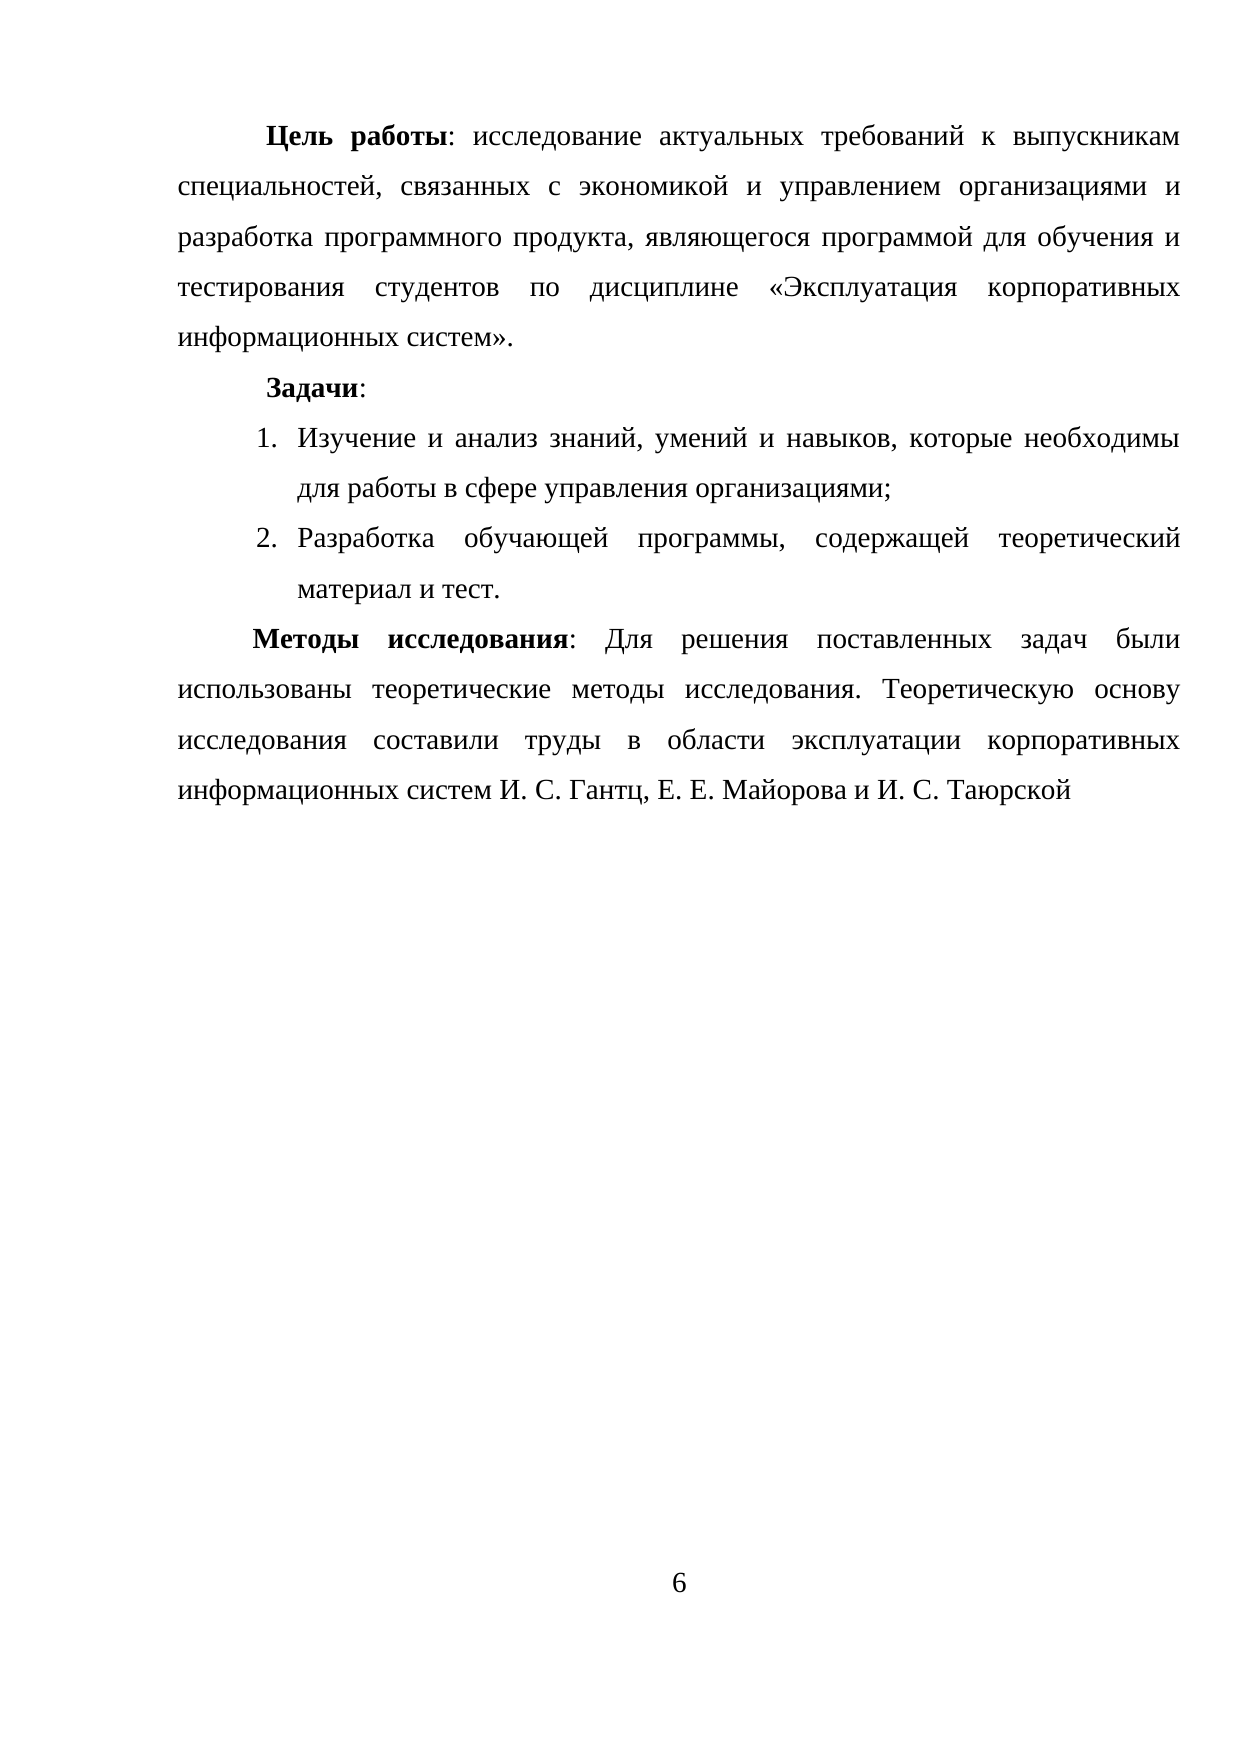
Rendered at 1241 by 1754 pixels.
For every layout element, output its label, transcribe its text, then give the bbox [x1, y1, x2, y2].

list Разработка обучающей программы, содержащей теоретический материал и тест. [256, 521, 1181, 604]
text Методы исследования: Для решения поставленных задач были использованы теоретические методы исследования. Теоретическую основу исследования составили труды в области эксплуатации корпоративных информационных систем И. С. Гантц, Е. Е. Майорова и И. С. Таюрской [177, 621, 1181, 806]
list Изучение и анализ знаний, умений и навыков, которые необходимы для работы в сфере управления организациями; [256, 420, 1181, 504]
text Задачи: [177, 370, 1181, 403]
text Цель работы: исследование актуальных требований к выпускникам специальностей, связанных с экономикой и управлением организациями и разработка программного продукта, являющегося программой для обучения и тестирования студентов по дисциплине «Эксплуатация корпоративных информационных систем». [177, 118, 1181, 353]
